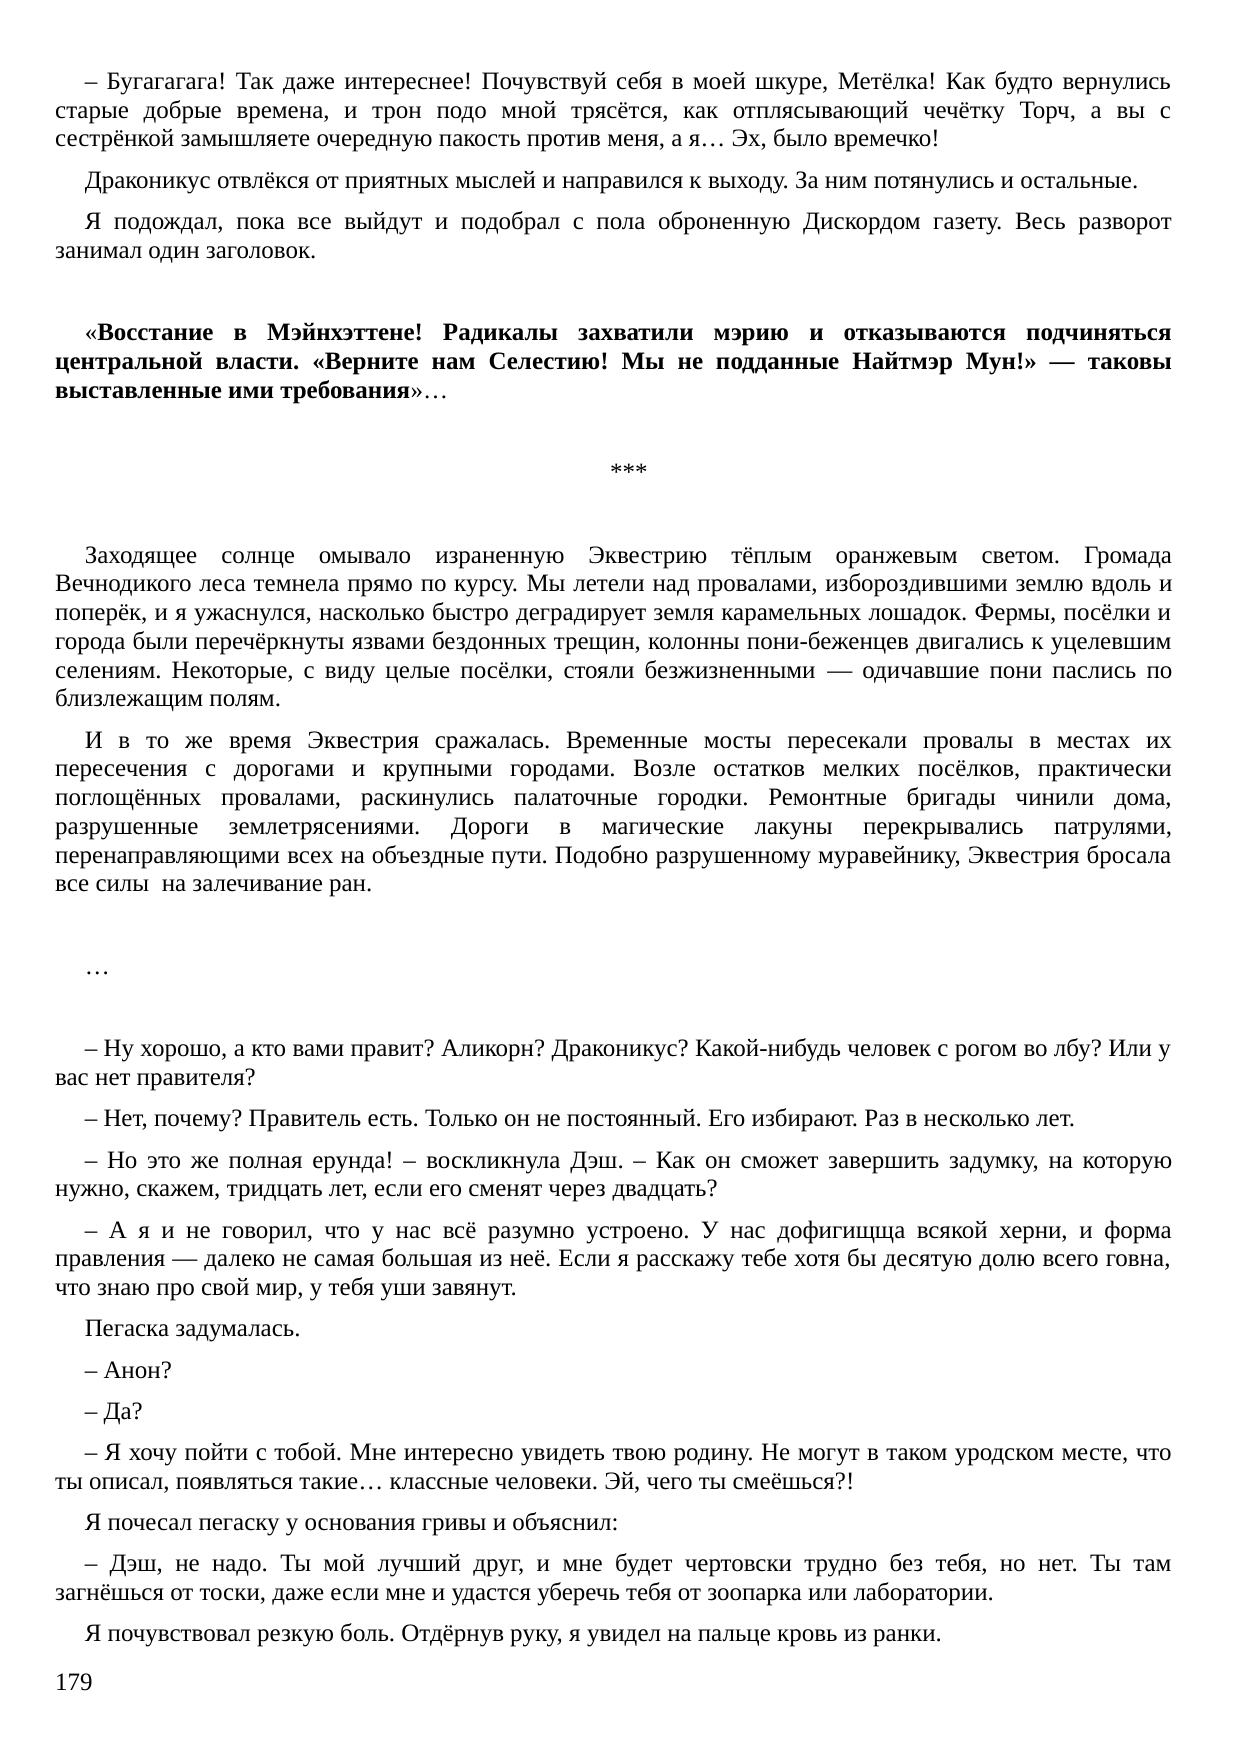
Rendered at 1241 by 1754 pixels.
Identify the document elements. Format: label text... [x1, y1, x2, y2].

text – Нет, почему? Правитель есть. Только он не постоянный. Его избирают. Раз в несколько лет. [55, 1103, 1173, 1132]
text Я почувствовал резкую боль. Отдёрнув руку, я увидел на пальце кровь из ранки. [55, 1618, 1173, 1647]
text … [55, 951, 1173, 980]
text – Но это же полная ерунда! – воскликнула Дэш. – Как он сможет завершить задумку, на которую нужно, скажем, тридцать лет, если его сменят через двадцать? [55, 1145, 1173, 1202]
text Заходящее солнце омывало израненную Эквестрию тёплым оранжевым светом. Громада Вечнодикого леса темнела прямо по курсу. Мы летели над провалами, избороздившими землю вдоль и поперёк, и я ужаснулся, насколько быстро деградирует земля карамельных лошадок. Фермы, посёлки и города были перечёркнуты язвами бездонных трещин, колонны пони-беженцев двигались к уцелевшим селениям. Некоторые, с виду целые посёлки, стояли безжизненными — одичавшие пони паслись по близлежащим полям. [55, 540, 1173, 712]
text Я подождал, пока все выйдут и подобрал с пола оброненную Дискордом газету. Весь разворот занимал один заголовок. [55, 206, 1173, 263]
text Я почесал пегаску у основания гривы и объяснил: [55, 1507, 1173, 1536]
text – Да? [55, 1396, 1173, 1425]
text – Ну хорошо, а кто вами правит? Аликорн? Драконикус? Какой-нибудь человек с рогом во лбу? Или у вас нет правителя? [55, 1033, 1173, 1091]
text – Бугагагага! Так даже интереснее! Почувствуй себя в моей шкуре, Метёлка! Как будто вернулись старые добрые времена, и трон подо мной трясётся, как отплясывающий чечётку Торч, а вы с сестрёнкой замышляете очередную пакость против меня, а я… Эх, было времечко! [55, 66, 1173, 152]
text – Дэш, не надо. Ты мой лучший друг, и мне будет чертовски трудно без тебя, но нет. Ты там загнёшься от тоски, даже если мне и удастся уберечь тебя от зоопарка или лаборатории. [55, 1548, 1173, 1606]
text И в то же время Эквестрия сражалась. Временные мосты пересекали провалы в местах их пересечения с дорогами и крупными городами. Возле остатков мелких посёлков, практически поглощённых провалами, раскинулись палаточные городки. Ремонтные бригады чинили дома, разрушенные землетрясениями. Дороги в магические лакуны перекрывались патрулями, перенаправляющими всех на объездные пути. Подобно разрушенному муравейнику, Эквестрия бросала все силы на залечивание ран. [55, 725, 1173, 897]
text – Я хочу пойти с тобой. Мне интересно увидеть твою родину. Не могут в таком уродском месте, что ты описал, появляться такие… классные человеки. Эй, чего ты смеёшься?! [55, 1437, 1173, 1495]
text Пегаска задумалась. [55, 1313, 1173, 1342]
text «Восстание в Мэйнхэттене! Радикалы захватили мэрию и отказываются подчиняться центральной власти. «Верните нам Селестию! Мы не подданные Найтмэр Мун!» — таковы выставленные ими требования»… [55, 317, 1173, 403]
text *** [55, 457, 1173, 486]
text – Анон? [55, 1355, 1173, 1383]
text – А я и не говорил, что у нас всё разумно устроено. У нас дофигищща всякой херни, и форма правления — далеко не самая большая из неё. Если я расскажу тебе хотя бы десятую долю всего говна, что знаю про свой мир, у тебя уши завянут. [55, 1215, 1173, 1301]
text Драконикус отвлёкся от приятных мыслей и направился к выходу. За ним потянулись и остальные. [55, 165, 1173, 193]
